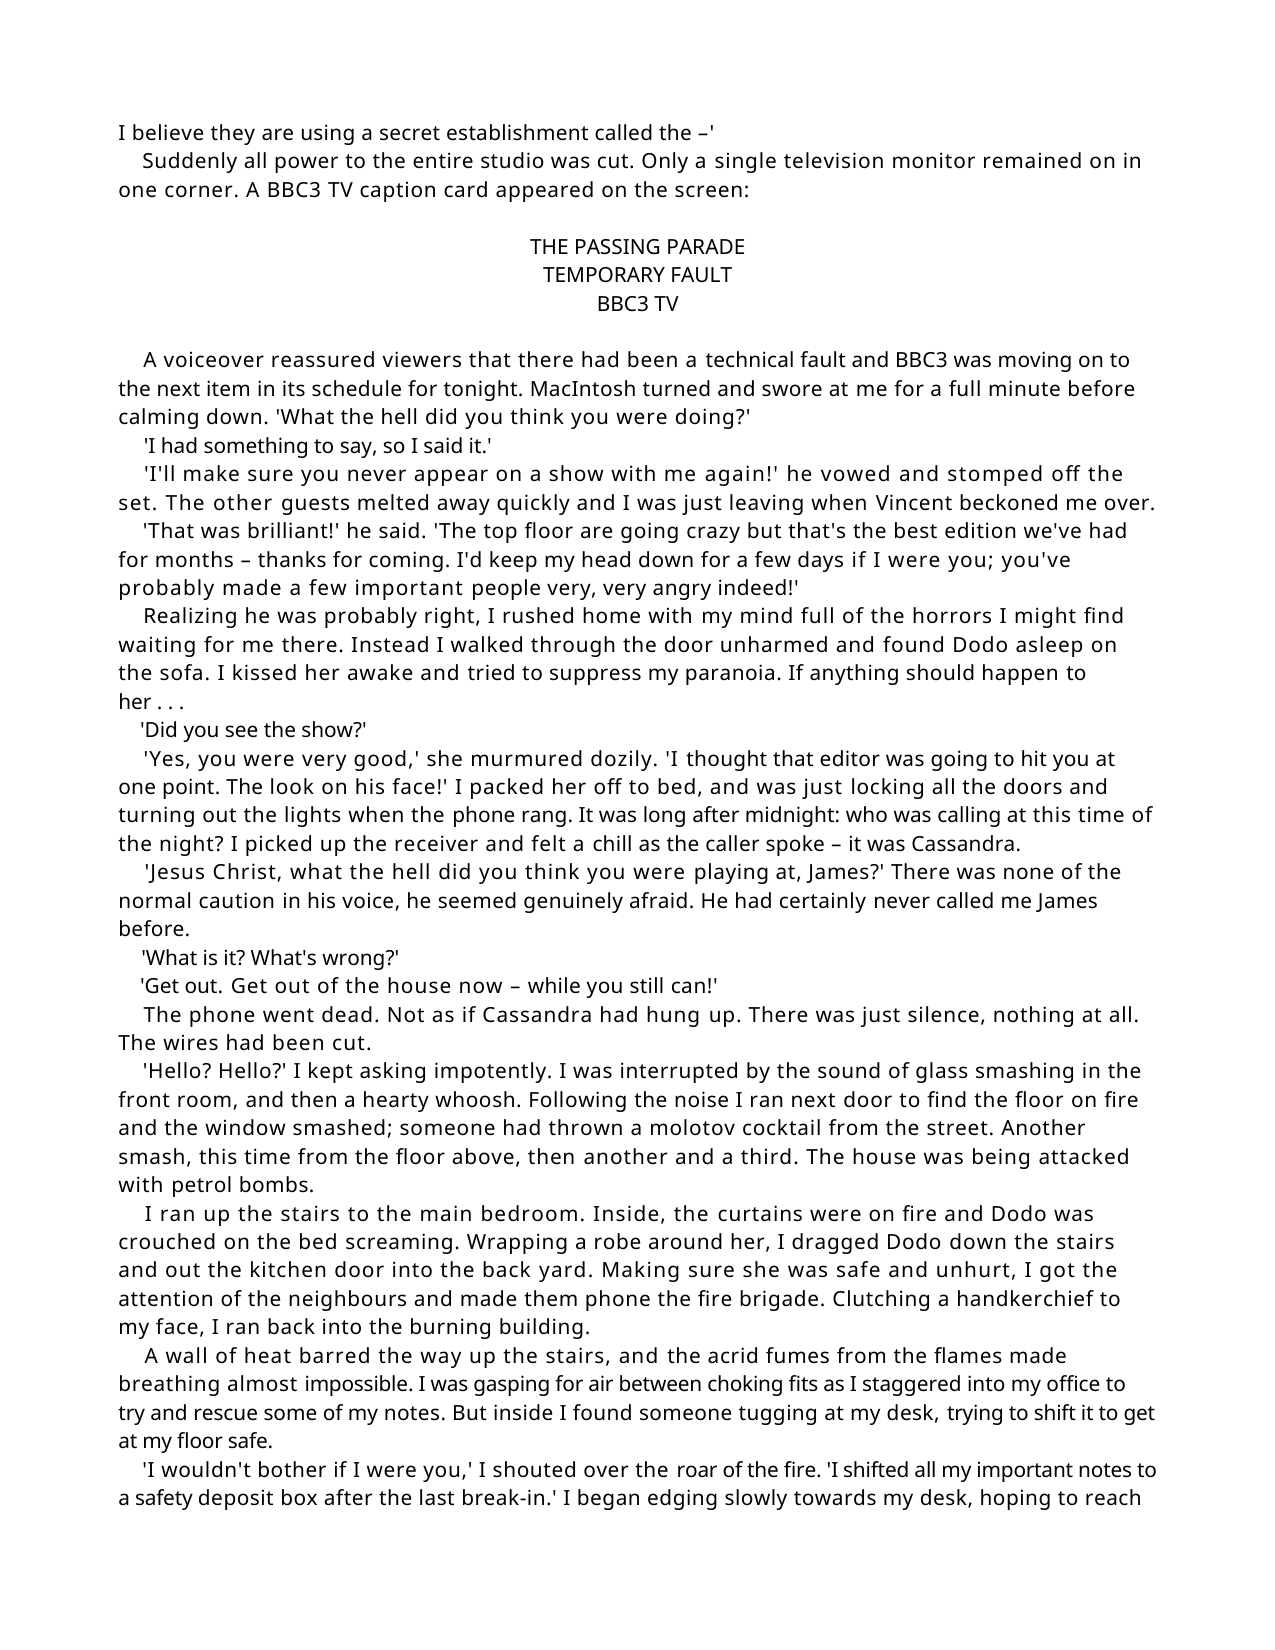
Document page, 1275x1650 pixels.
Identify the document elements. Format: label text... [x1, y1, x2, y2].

text THE PASSING PARADE TEMPORARY FAULT BBC3 TV [118, 232, 1157, 317]
text 'Yes, you were very good,' she murmured dozily. 'I thought that editor was going to hit you at one point. The look on his face!' I packed her off to bed, and was just locking all the doors and turning out the lights when the phone rang. It was long after midnight: who was calling at this time of the night? I picked up the receiver and felt a chill as the caller spoke – it was Cassandra. [118, 744, 1157, 857]
text A wall of heat barred the way up the stairs, and the acrid fumes from the flames made breathing almost impossible. I was gasping for air between choking fits as I staggered into my office to try and rescue some of my notes. But inside I found someone tugging at my desk, trying to shift it to get at my floor safe. [118, 1341, 1157, 1455]
text Realizing he was probably right, I rushed home with my mind full of the horrors I might find waiting for me there. Instead I walked through the door unharmed and found Dodo asleep on the sofa. I kissed her awake and tried to suppress my paranoia. If anything should happen to her . . . [118, 602, 1157, 715]
text A voiceover reassured viewers that there had been a technical fault and BBC3 was moving on to the next item in its schedule for tonight. MacIntosh turned and swore at me for a full minute before calming down. 'What the hell did you think you were doing?' [118, 346, 1157, 431]
text I believe they are using a secret establishment called the –' [118, 118, 1157, 147]
text 'I had something to say, so I said it.' [118, 431, 1157, 459]
text 'Did you see the show?' [118, 715, 1157, 744]
text 'Get out. Get out of the house now – while you still can!' [118, 971, 1157, 1000]
text 'What is it? What's wrong?' [118, 943, 1157, 971]
text 'That was brilliant!' he said. 'The top floor are going crazy but that's the best edition we've had for months – thanks for coming. I'd keep my head down for a few days if I were you; you've probably made a few important people very, very angry indeed!' [118, 516, 1157, 602]
text 'Hello? Hello?' I kept asking impotently. I was interrupted by the sound of glass smashing in the front room, and then a hearty whoosh. Following the noise I ran next door to find the floor on fire and the window smashed; someone had thrown a molotov cocktail from the street. Another smash, this time from the floor above, then another and a third. The house was being attacked with petrol bombs. [118, 1057, 1157, 1199]
text 'I wouldn't bother if I were you,' I shouted over the roar of the fire. 'I shifted all my important notes to a safety deposit box after the last break-in.' I began edging slowly towards my desk, hoping to reach [118, 1455, 1157, 1512]
text 'I'll make sure you never appear on a show with me again!' he vowed and stomped off the set. The other guests melted away quickly and I was just leaving when Vincent beckoned me over. [118, 459, 1157, 516]
text I ran up the stairs to the main bedroom. Inside, the curtains were on fire and Dodo was crouched on the bed screaming. Wrapping a robe around her, I dragged Dodo down the stairs and out the kitchen door into the back yard. Making sure she was safe and unhurt, I got the attention of the neighbours and made them phone the fire brigade. Clutching a handkerchief to my face, I ran back into the burning building. [118, 1199, 1157, 1341]
text 'Jesus Christ, what the hell did you think you were playing at, James?' There was none of the normal caution in his voice, he seemed genuinely afraid. He had certainly never called me James before. [118, 857, 1157, 943]
text The phone went dead. Not as if Cassandra had hung up. There was just silence, nothing at all. The wires had been cut. [118, 1000, 1157, 1057]
text Suddenly all power to the entire studio was cut. Only a single television monitor remained on in one corner. A BBC3 TV caption card appeared on the screen: [118, 147, 1157, 203]
